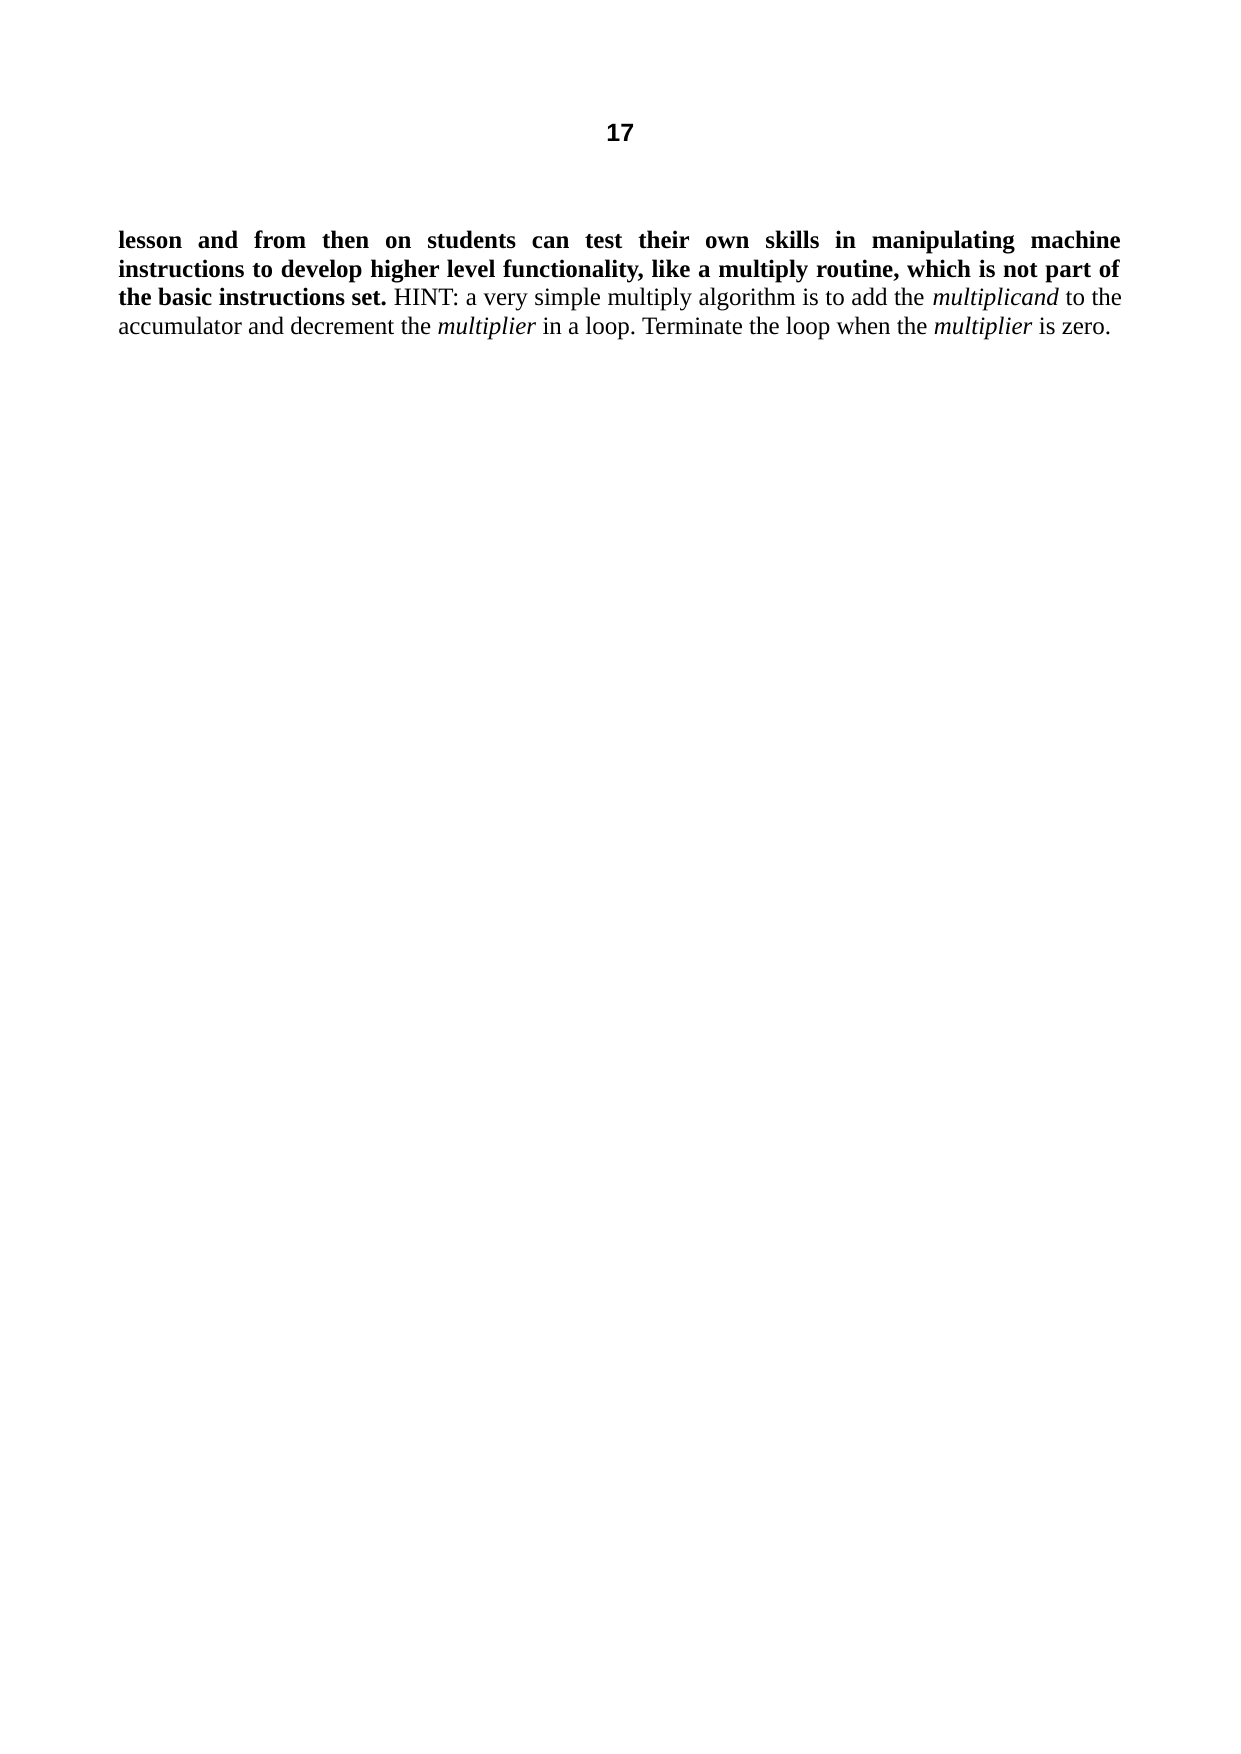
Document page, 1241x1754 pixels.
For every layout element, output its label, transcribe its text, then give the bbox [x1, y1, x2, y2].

text lesson and from then on students can test their own skills in manipulating machine instructions to develop higher level functionality, like a multiply routine, which is not part of the basic instructions set. HINT: a very simple multiply algorithm is to add the multiplicand to the accumulator and decrement the multiplier in a loop. Terminate the loop when the multiplier is zero. [118, 225, 1122, 340]
